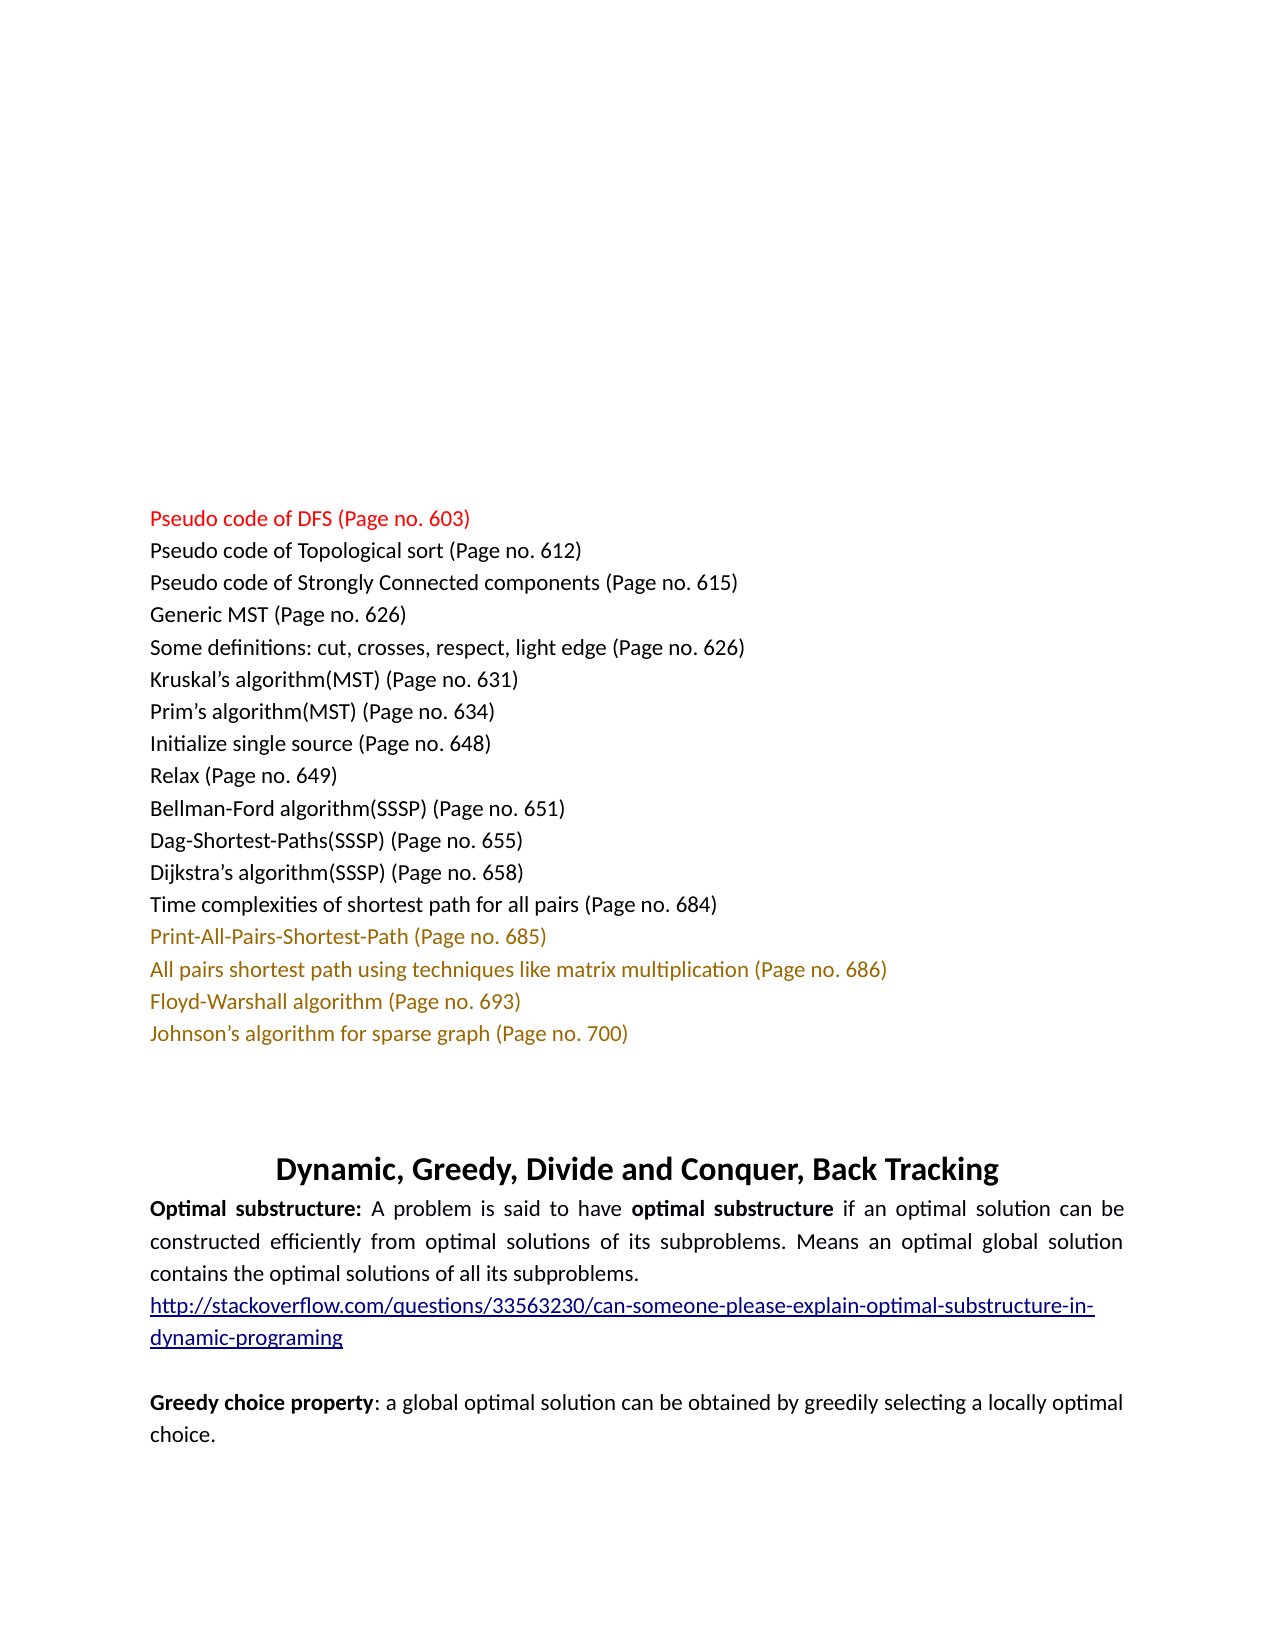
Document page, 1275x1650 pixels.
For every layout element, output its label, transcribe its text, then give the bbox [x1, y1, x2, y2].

list Greedy choice property: a global optimal solution can be obtained by greedily selecting a locally optimal choice. [150, 1388, 1125, 1448]
list Pseudo code of Strongly Connected components (Page no. 615) [150, 568, 1125, 596]
list Dag-Shortest-Paths(SSSP) (Page no. 655) [150, 826, 1125, 854]
list Initialize single source (Page no. 648) [150, 729, 1125, 757]
list Floyd-Warshall algorithm (Page no. 693) [150, 987, 1125, 1015]
list Kruskal’s algorithm(MST) (Page no. 631) [150, 665, 1125, 693]
list Relax (Page no. 649) [150, 762, 1125, 789]
list Prim’s algorithm(MST) (Page no. 634) [150, 697, 1125, 725]
list Dijkstra’s algorithm(SSSP) (Page no. 658) [150, 858, 1125, 886]
list Pseudo code of Topological sort (Page no. 612) [150, 536, 1125, 564]
list Bellman-Ford algorithm(SSSP) (Page no. 651) [150, 794, 1125, 822]
list Johnson’s algorithm for sparse graph (Page no. 700) [150, 1019, 1125, 1047]
list Some definitions: cut, crosses, respect, light edge (Page no. 626) [150, 633, 1125, 661]
list Print-All-Pairs-Shortest-Path (Page no. 685) [150, 922, 1125, 951]
list All pairs shortest path using techniques like matrix multiplication (Page no. 686) [150, 955, 1125, 983]
list http://stackoverflow.com/questions/33563230/can-someone-please-explain-optimal-substructure-in-dynamic-programing [150, 1291, 1125, 1351]
list Pseudo code of DFS (Page no. 603) [150, 504, 1125, 532]
list Time complexities of shortest path for all pairs (Page no. 684) [150, 890, 1125, 918]
list Generic MST (Page no. 626) [150, 601, 1125, 629]
list Dynamic, Greedy, Divide and Conquer, Back Tracking [150, 1148, 1125, 1188]
list Optimal substructure: A problem is said to have optimal substructure if an optimal solution can be constructed efficiently from optimal solutions of its subproblems. Means an optimal global solution contains the optimal solutions of all its subproblems. [150, 1194, 1125, 1287]
